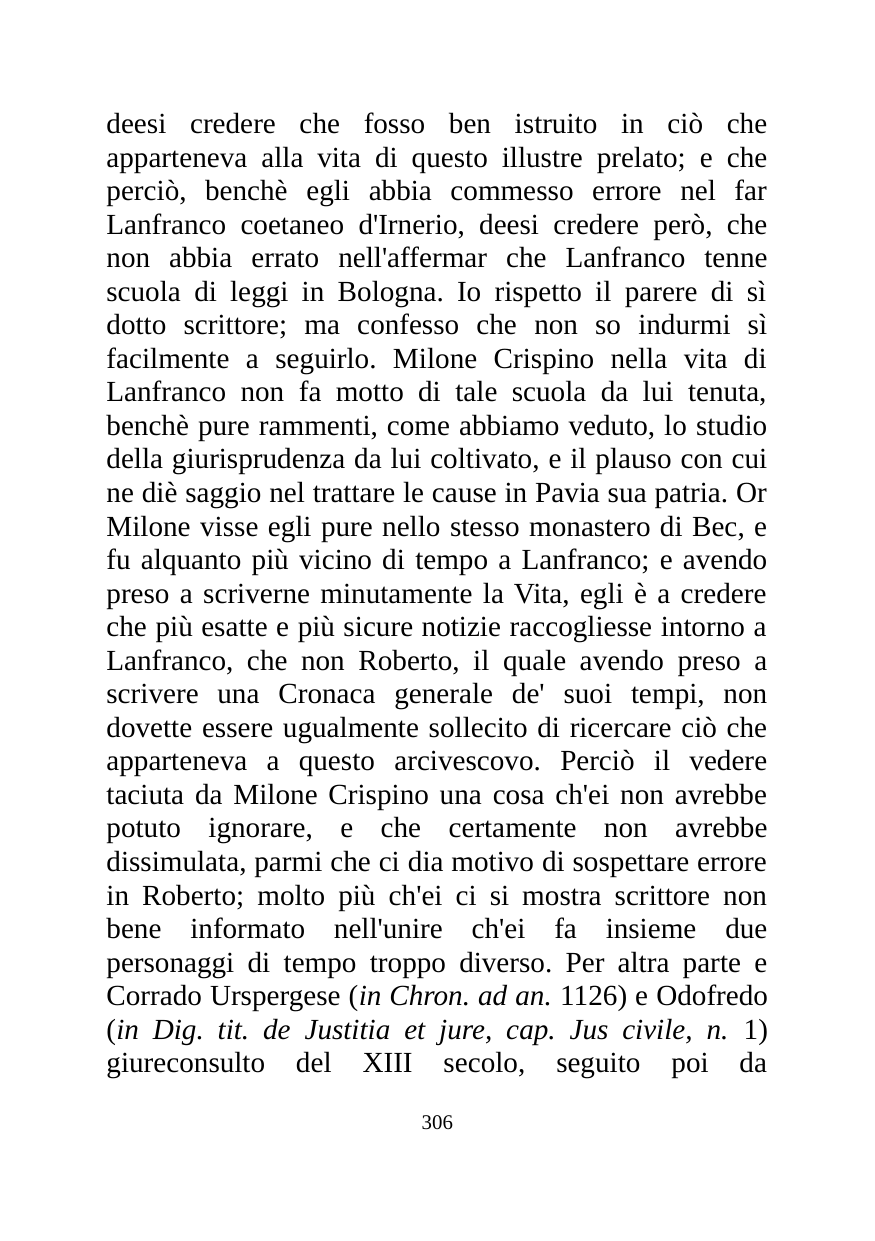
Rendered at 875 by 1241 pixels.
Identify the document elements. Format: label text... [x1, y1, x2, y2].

text deesi credere che fosso ben istruito in ciò che apparteneva alla vita di questo illustre prelato; e che perciò, benchè egli abbia commesso errore nel far Lanfranco coetaneo d'Irnerio, deesi credere però, che non abbia errato nell'affermar che Lanfranco tenne scuola di leggi in Bologna. Io rispetto il parere di sì dotto scrittore; ma confesso che non so indurmi sì facilmente a seguirlo. Milone Crispino nella vita di Lanfranco non fa motto di tale scuola da lui tenuta, benchè pure rammenti, come abbiamo veduto, lo studio della giurisprudenza da lui coltivato, e il plauso con cui ne diè saggio nel trattare le cause in Pavia sua patria. Or Milone visse egli pure nello stesso monastero di Bec, e fu alquanto più vicino di tempo a Lanfranco; e avendo preso a scriverne minutamente la Vita, egli è a credere che più esatte e più sicure notizie raccogliesse intorno a Lanfranco, che non Roberto, il quale avendo preso a scrivere una Cronaca generale de' suoi tempi, non dovette essere ugualmente sollecito di ricercare ciò che apparteneva a questo arcivescovo. Perciò il vedere taciuta da Milone Crispino una cosa ch'ei non avrebbe potuto ignorare, e che certamente non avrebbe dissimulata, parmi che ci dia motivo di sospettare errore in Roberto; molto più ch'ei ci si mostra scrittore non bene informato nell'unire ch'ei fa insieme due personaggi di tempo troppo diverso. Per altra parte e Corrado Urspergese (in Chron. ad an. 1126) e Odofredo (in Dig. tit. de Justitia et jure, cap. Jus civile, n. 1) giureconsulto del XIII secolo, seguito poi da [106, 106, 768, 1079]
